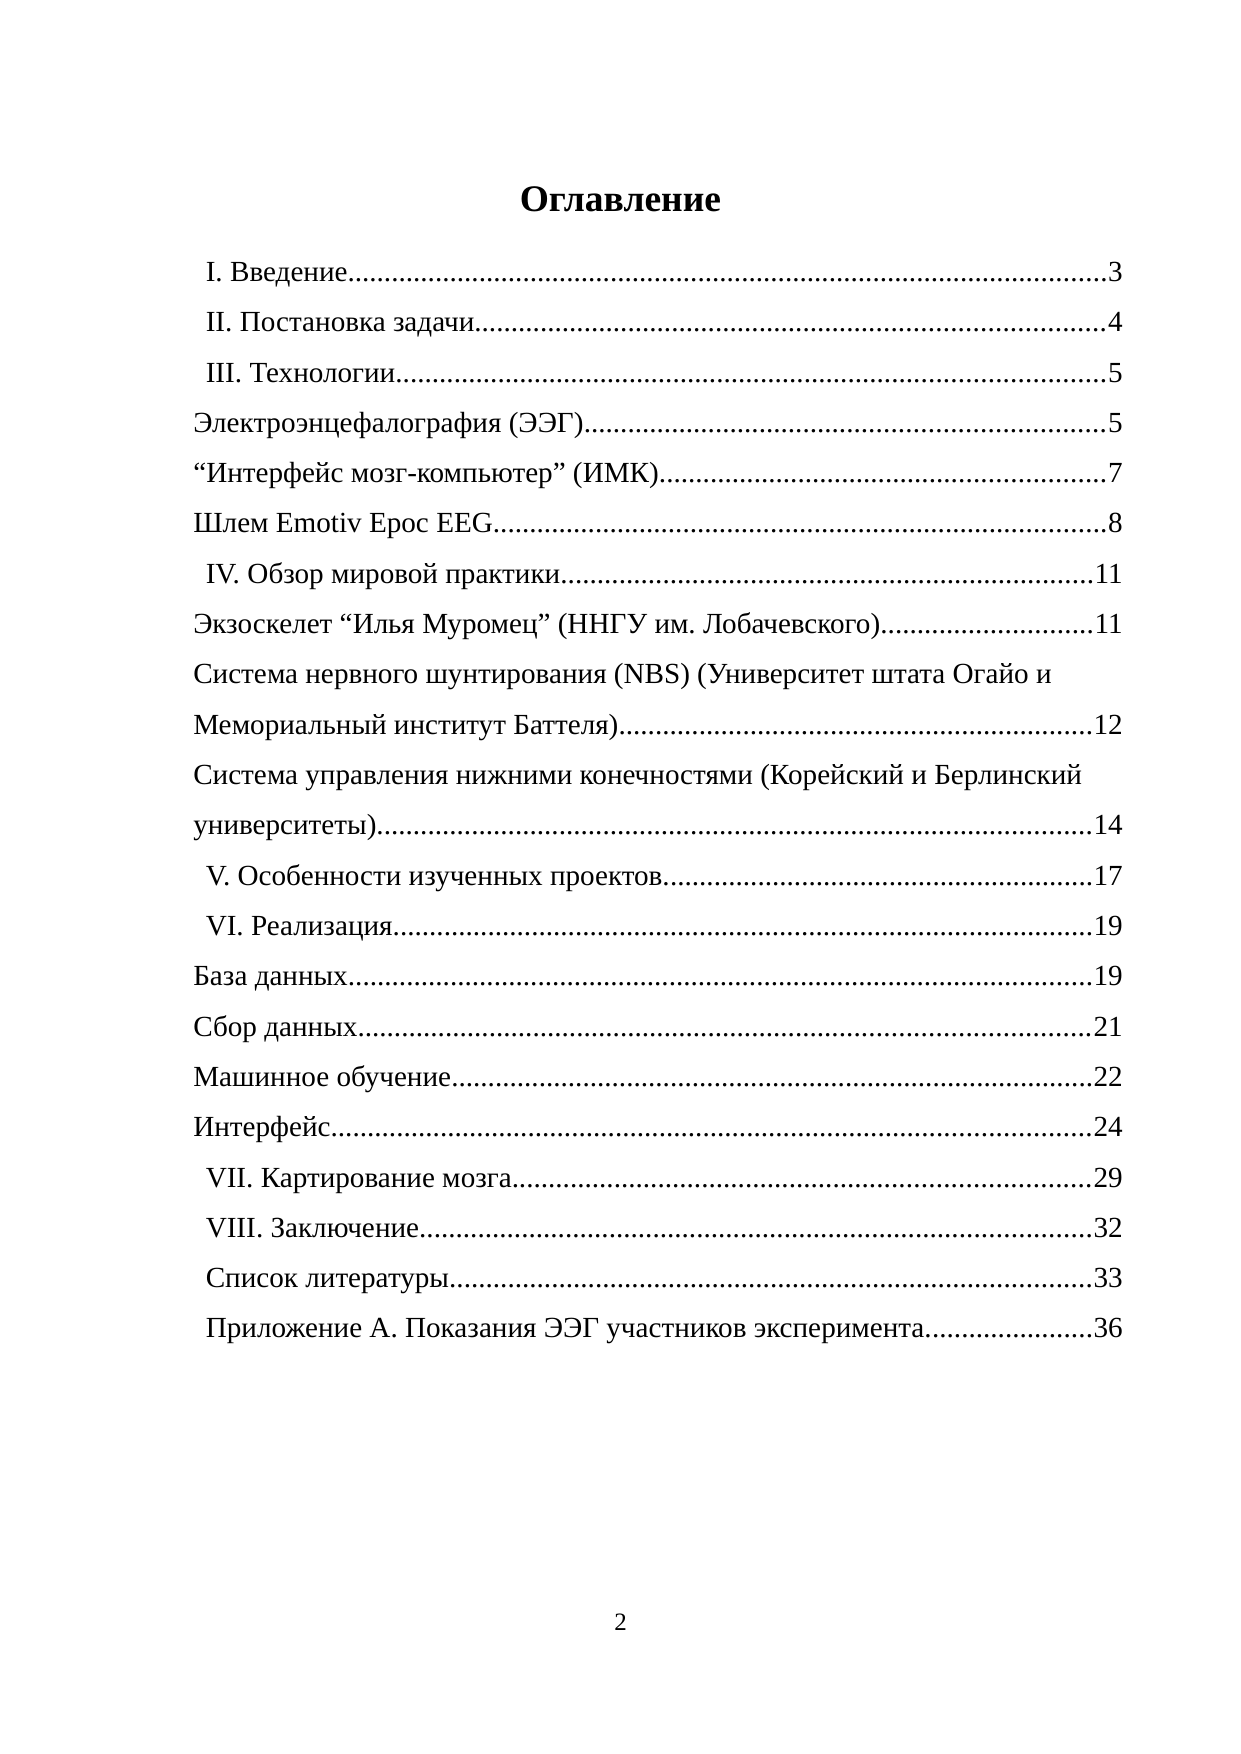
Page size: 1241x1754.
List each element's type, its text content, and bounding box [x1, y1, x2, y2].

text Экзоскелет “Илья Муромец” (ННГУ им. Лобачевского) 11 [193, 606, 1122, 640]
text I. Введение 3 [118, 254, 1122, 288]
text IV. Обзор мировой практики 11 [118, 556, 1122, 589]
text III. Технологии 5 [118, 355, 1122, 388]
text VIII. Заключение 32 [118, 1210, 1122, 1243]
subtitle Оглавление [118, 177, 1122, 220]
text База данных 19 [193, 958, 1122, 992]
text Шлем Emotiv Epoc EEG 8 [193, 506, 1122, 539]
text Список литературы 33 [118, 1260, 1122, 1294]
text Приложение A. Показания ЭЭГ участников эксперимента. 36 [118, 1311, 1122, 1344]
text Электроэнцефалография (ЭЭГ) 5 [193, 405, 1122, 438]
text Машинное обучение 22 [193, 1059, 1122, 1093]
text “Интерфейс мозг-компьютер” (ИМК) 7 [193, 455, 1122, 489]
text V. Особенности изученных проектов. 17 [118, 858, 1122, 891]
text VII. Картирование мозга. 29 [118, 1160, 1122, 1193]
text Сбор данных 21 [193, 1009, 1122, 1042]
text Интерфейс 24 [193, 1109, 1122, 1143]
text II. Постановка задачи 4 [118, 304, 1122, 338]
text VI. Реализация 19 [118, 908, 1122, 942]
text Система нервного шунтирования (NBS) (Университет штата Огайо и Мемориальный институт Баттеля) 12 [193, 657, 1122, 740]
text Система управления нижними конечностями (Корейский и Берлинский университеты) 14 [193, 757, 1122, 841]
